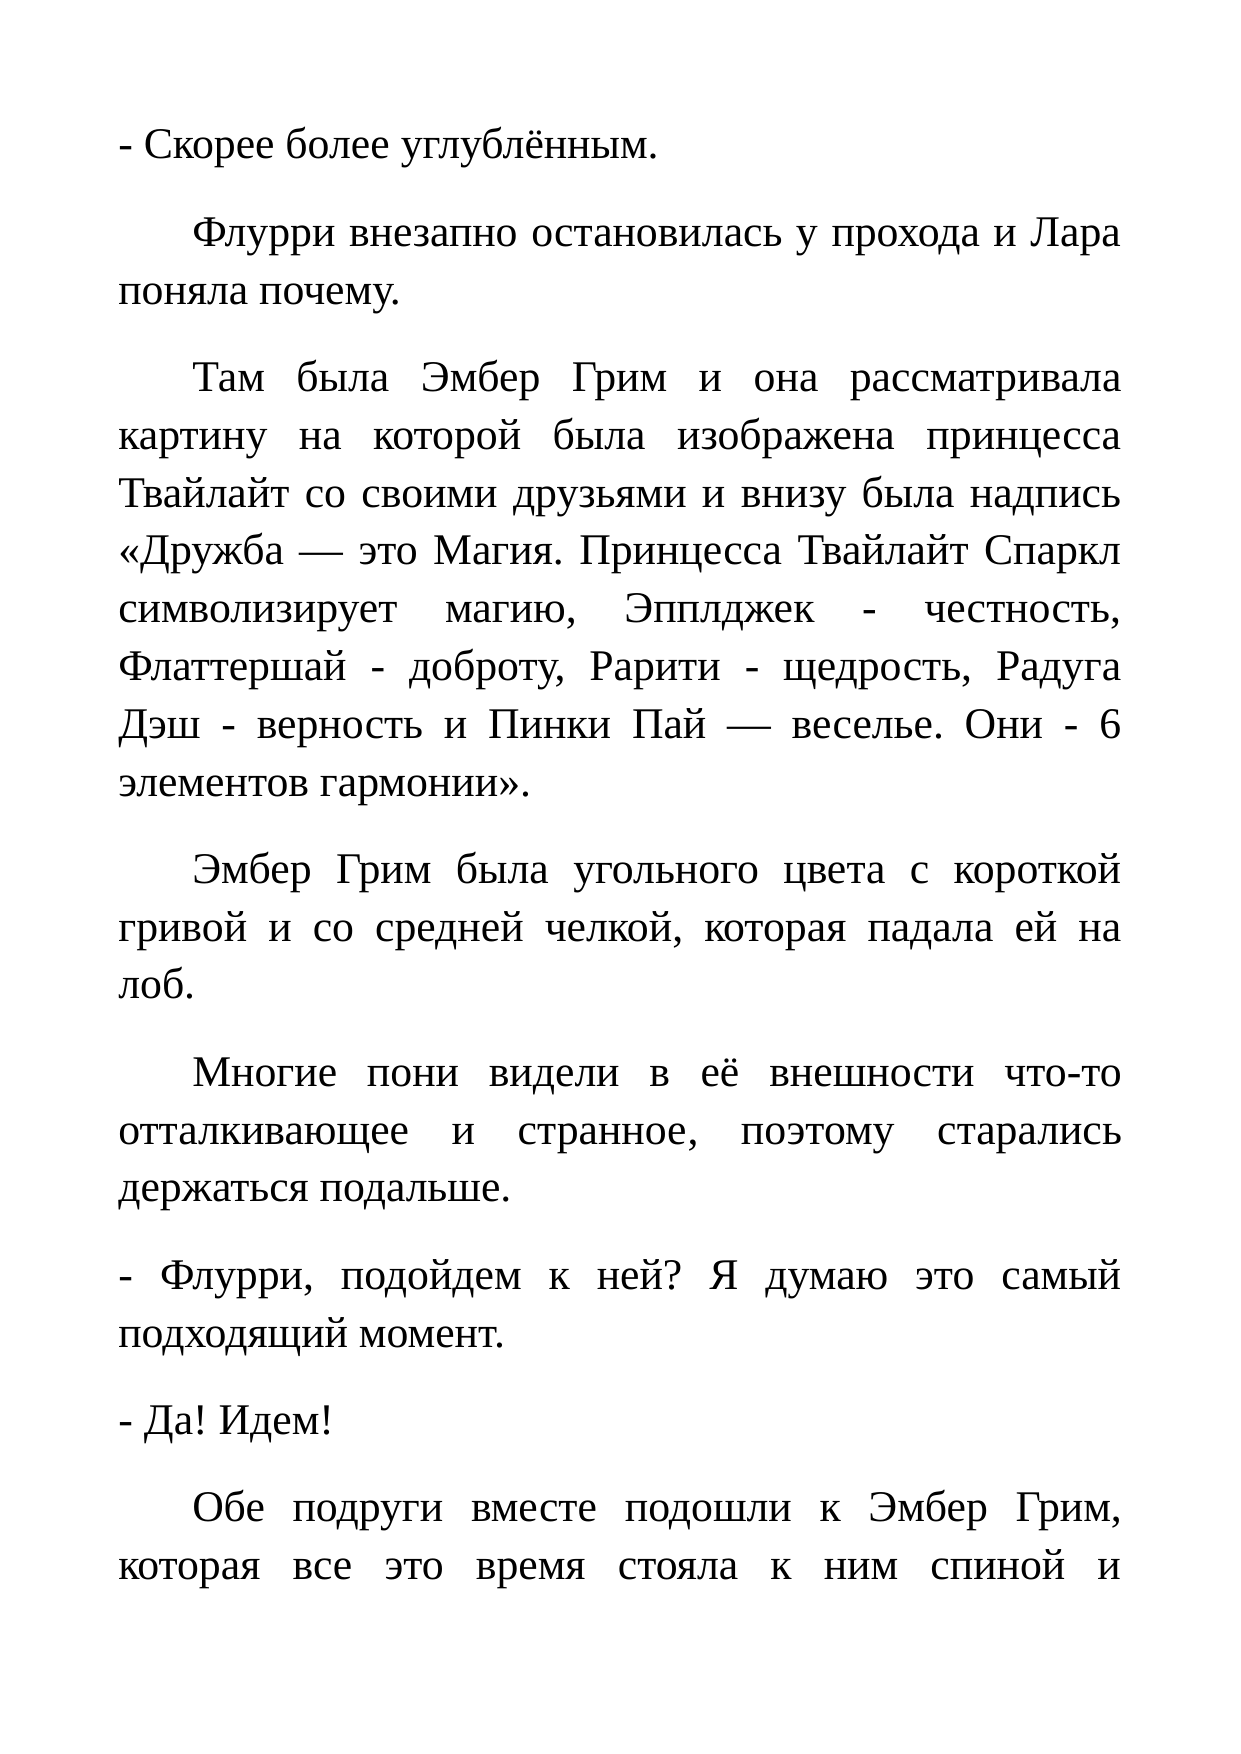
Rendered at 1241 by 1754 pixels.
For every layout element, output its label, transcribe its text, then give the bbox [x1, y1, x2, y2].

text - Да! Идем! [118, 1393, 1122, 1444]
text - Скорее более углублённым. [118, 118, 1122, 168]
text Флурри внезапно остановилась у прохода и Лара поняла почему. [118, 205, 1122, 313]
text - Флурри, подойдем к ней? Я думаю это самый подходящий момент. [118, 1248, 1122, 1356]
text Многие пони видели в её внешности что-то отталкивающее и странное, поэтому старались держаться подальше. [118, 1045, 1122, 1211]
text Обе подруги вместе подошли к Эмбер Грим, которая все это время стояла к ним спиной и [118, 1481, 1122, 1589]
text Там была Эмбер Грим и она рассматривала картину на которой была изображена принцесса Твайлайт со своими друзьями и внизу была надпись «Дружба — это Магия. Принцесса Твайлайт Спаркл символизирует магию, Эпплджек - честность, Флаттершай - доброту, Рарити - щедрость, Радуга Дэш - верность и Пинки Пай — веселье. Они - 6 элементов гармонии». [118, 351, 1122, 806]
text Эмбер Грим была угольного цвета с короткой гривой и со средней челкой, которая падала ей на лоб. [118, 842, 1122, 1008]
